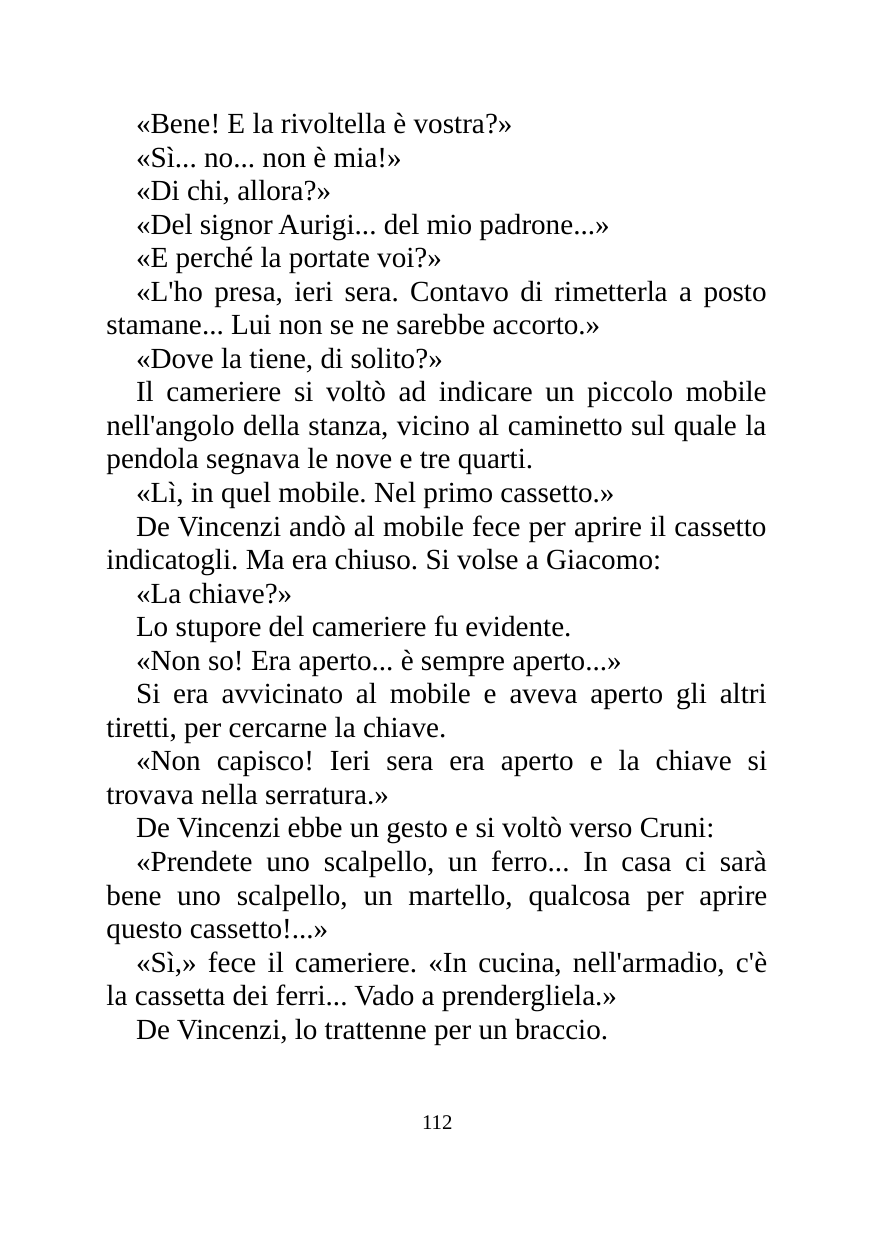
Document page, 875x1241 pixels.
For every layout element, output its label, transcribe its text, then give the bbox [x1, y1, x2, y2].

text Si era avvicinato al mobile e aveva aperto gli altri tiretti, per cercarne la chiave. [106, 676, 768, 743]
text «La chiave?» [106, 576, 768, 609]
text «L'ho presa, ieri sera. Contavo di rimetterla a posto stamane... Lui non se ne sarebbe accorto.» [106, 274, 768, 341]
text «Lì, in quel mobile. Nel primo cassetto.» [106, 475, 768, 509]
text De Vincenzi andò al mobile fece per aprire il cassetto indicatogli. Ma era chiuso. Si volse a Giacomo: [106, 509, 768, 576]
text «Non capisco! Ieri sera era aperto e la chiave si trovava nella serratura.» [106, 743, 768, 811]
text «Prendete uno scalpello, un ferro... In casa ci sarà bene uno scalpello, un martello, qualcosa per aprire questo cassetto!...» [106, 844, 768, 945]
text Lo stupore del cameriere fu evidente. [106, 609, 768, 643]
text «E perché la portate voi?» [106, 240, 768, 274]
text «Sì... no... non è mia!» [106, 140, 768, 173]
text De Vincenzi, lo trattenne per un braccio. [106, 1012, 768, 1045]
text Il cameriere si voltò ad indicare un piccolo mobile nell'angolo della stanza, vicino al caminetto sul quale la pendola segnava le nove e tre quarti. [106, 374, 768, 475]
text «Bene! E la rivoltella è vostra?» [106, 106, 768, 140]
text «Non so! Era aperto... è sempre aperto...» [106, 643, 768, 676]
text De Vincenzi ebbe un gesto e si voltò verso Cruni: [106, 811, 768, 844]
text «Sì,» fece il cameriere. «In cucina, nell'armadio, c'è la cassetta dei ferri... Vado a prendergliela.» [106, 945, 768, 1012]
text «Dove la tiene, di solito?» [106, 341, 768, 374]
text «Del signor Aurigi... del mio padrone...» [106, 207, 768, 240]
text «Di chi, allora?» [106, 173, 768, 207]
